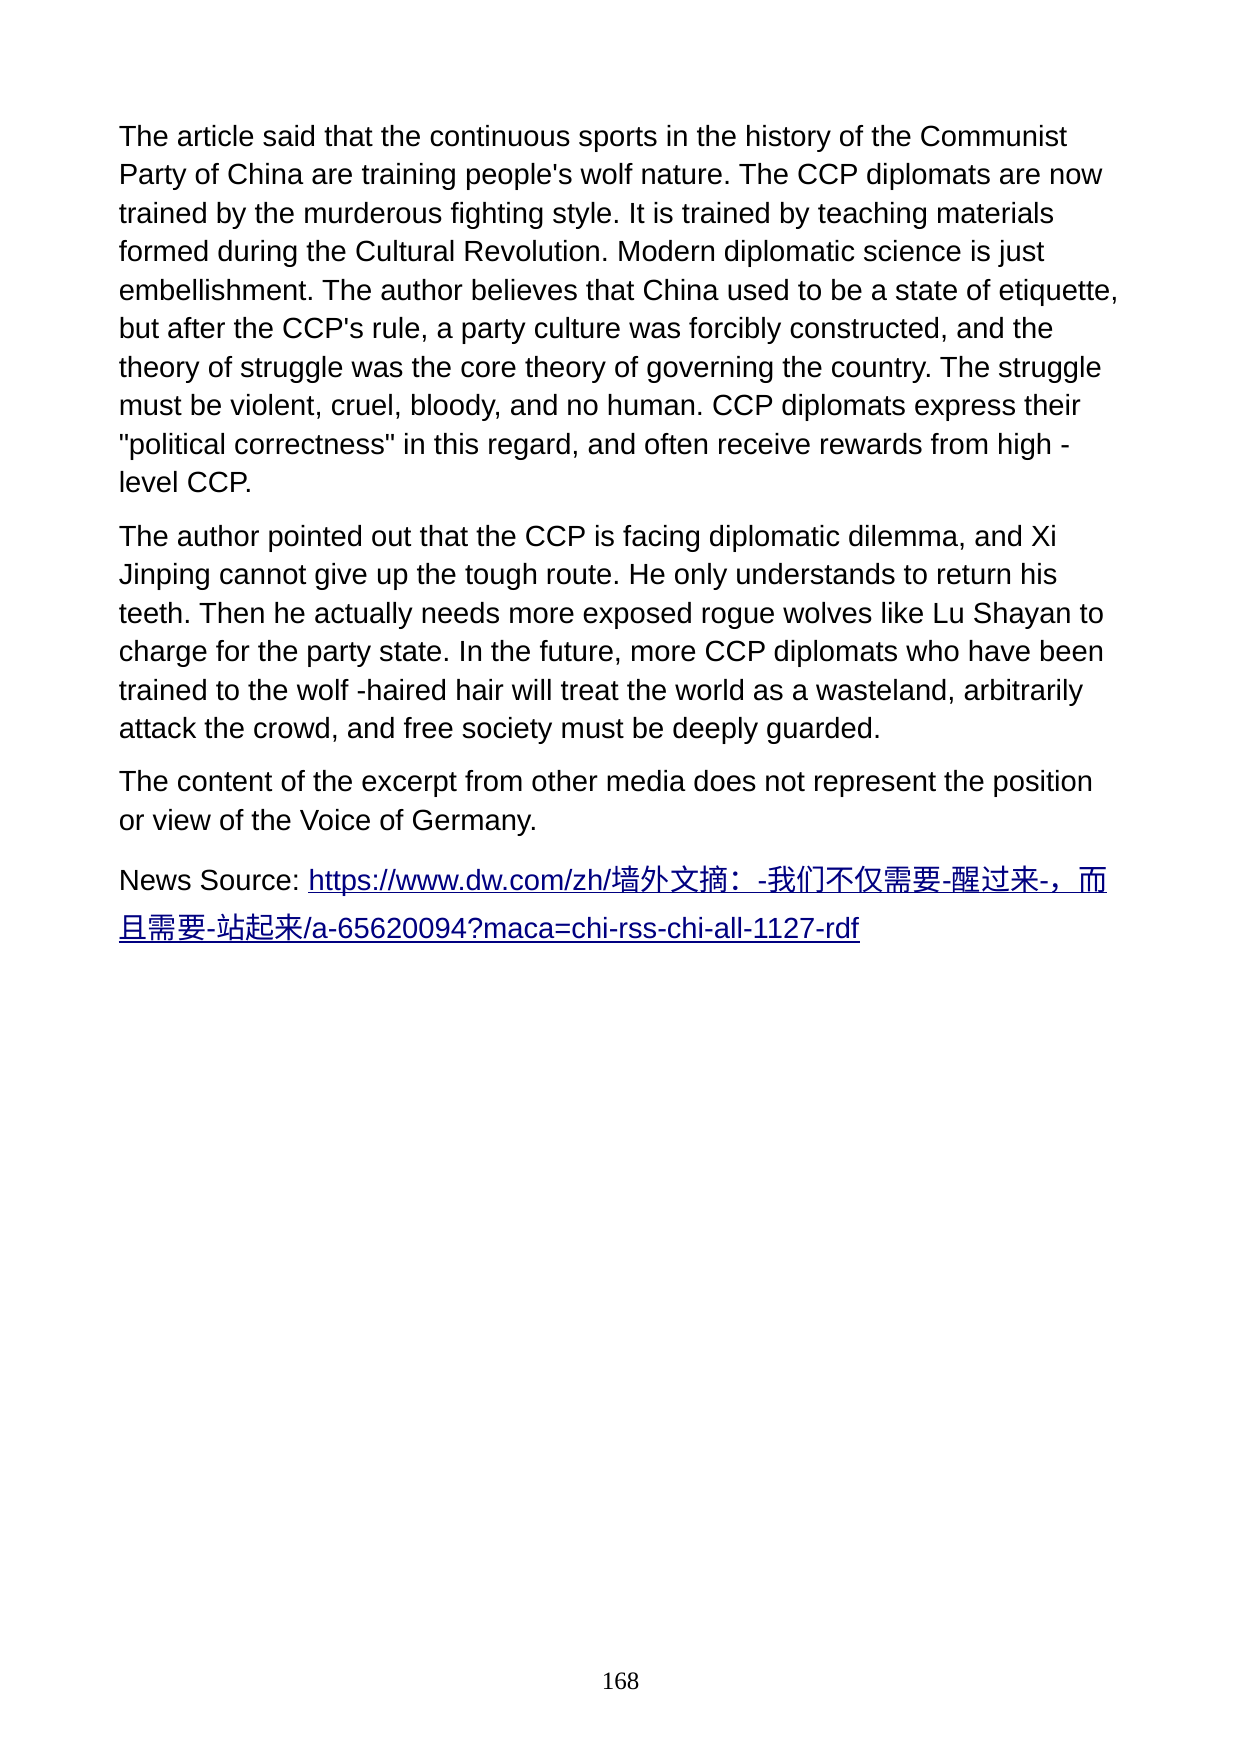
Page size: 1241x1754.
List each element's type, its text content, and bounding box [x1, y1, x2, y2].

text The content of the excerpt from other media does not represent the position or view of the Voice of Germany. [118, 764, 1122, 836]
text The author pointed out that the CCP is facing diplomatic dilemma, and Xi Jinping cannot give up the tough route. He only understands to return his teeth. Then he actually needs more exposed rogue wolves like Lu Shayan to charge for the party state. In the future, more CCP diplomats who have been trained to the wolf -haired hair will treat the world as a wasteland, arbitrarily attack the crowd, and free society must be deeply guarded. [118, 518, 1122, 745]
text News Source: https://www.dw.com/zh/墙外文摘：-我们不仅需要-醒过来-，而且需要-站起来/a-65620094?maca=chi-rss-chi-all-1127-rdf [118, 856, 1122, 947]
text The article said that the continuous sports in the history of the Communist Party of China are training people's wolf nature. The CCP diplomats are now trained by the murderous fighting style. It is trained by teaching materials formed during the Cultural Revolution. Modern diplomatic science is just embellishment. The author believes that China used to be a state of etiquette, but after the CCP's rule, a party culture was forcibly constructed, and the theory of struggle was the core theory of governing the country. The struggle must be violent, cruel, bloody, and no human. CCP diplomats express their "political correctness" in this regard, and often receive rewards from high -level CCP. [118, 118, 1122, 499]
